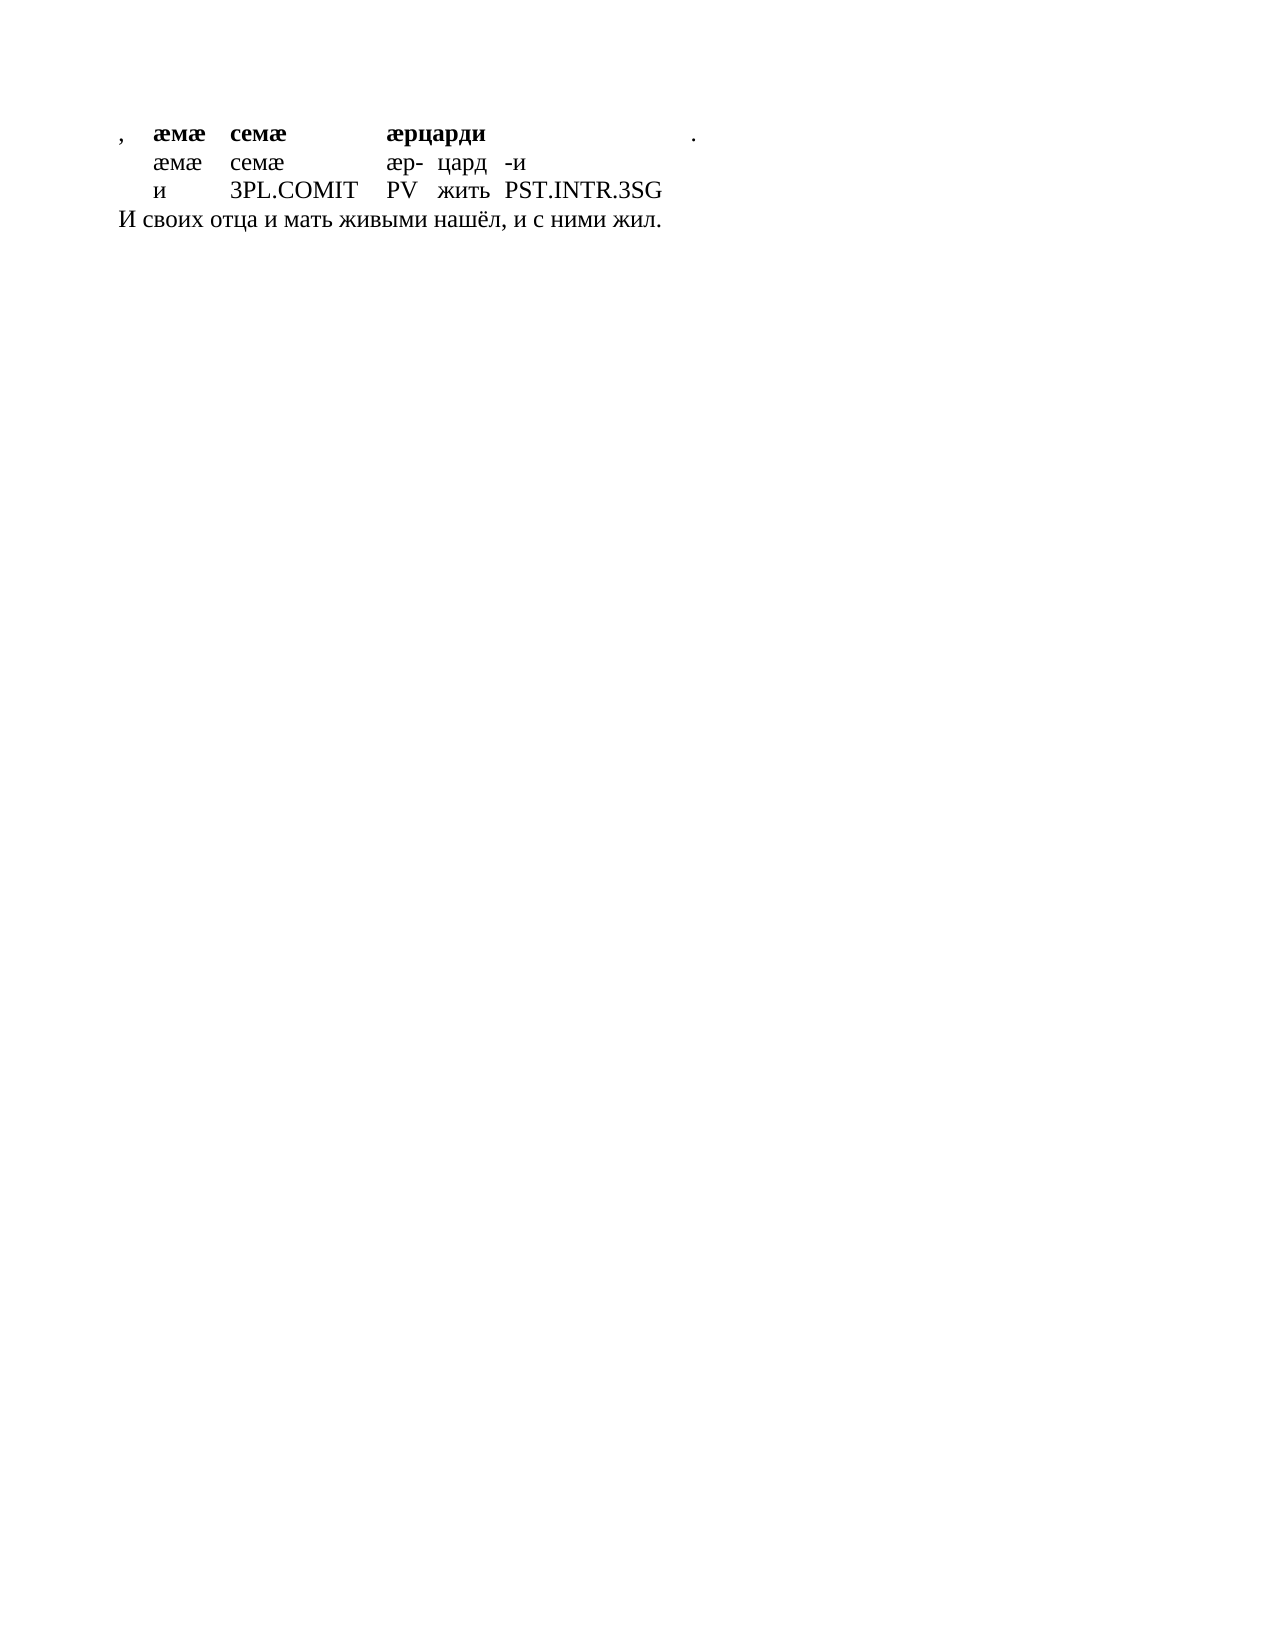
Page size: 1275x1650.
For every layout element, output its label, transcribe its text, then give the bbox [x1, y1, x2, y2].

text PST.INTR.3SG [504, 176, 663, 204]
text 3PL.COMIT [230, 176, 358, 204]
text жить [437, 176, 491, 204]
text цард [437, 147, 491, 176]
text æрцарди [386, 118, 677, 147]
text семæ [230, 118, 372, 147]
text æр- [386, 147, 424, 176]
text И своих отца и мать живыми нашёл, и с ними жил. [118, 204, 1249, 233]
text -и [504, 147, 663, 176]
text . [690, 118, 711, 147]
text æмæ [153, 147, 202, 176]
text и [153, 176, 202, 204]
text æмæ [153, 118, 216, 147]
text , [118, 118, 139, 147]
text PV [386, 176, 424, 204]
text семæ [230, 147, 358, 176]
